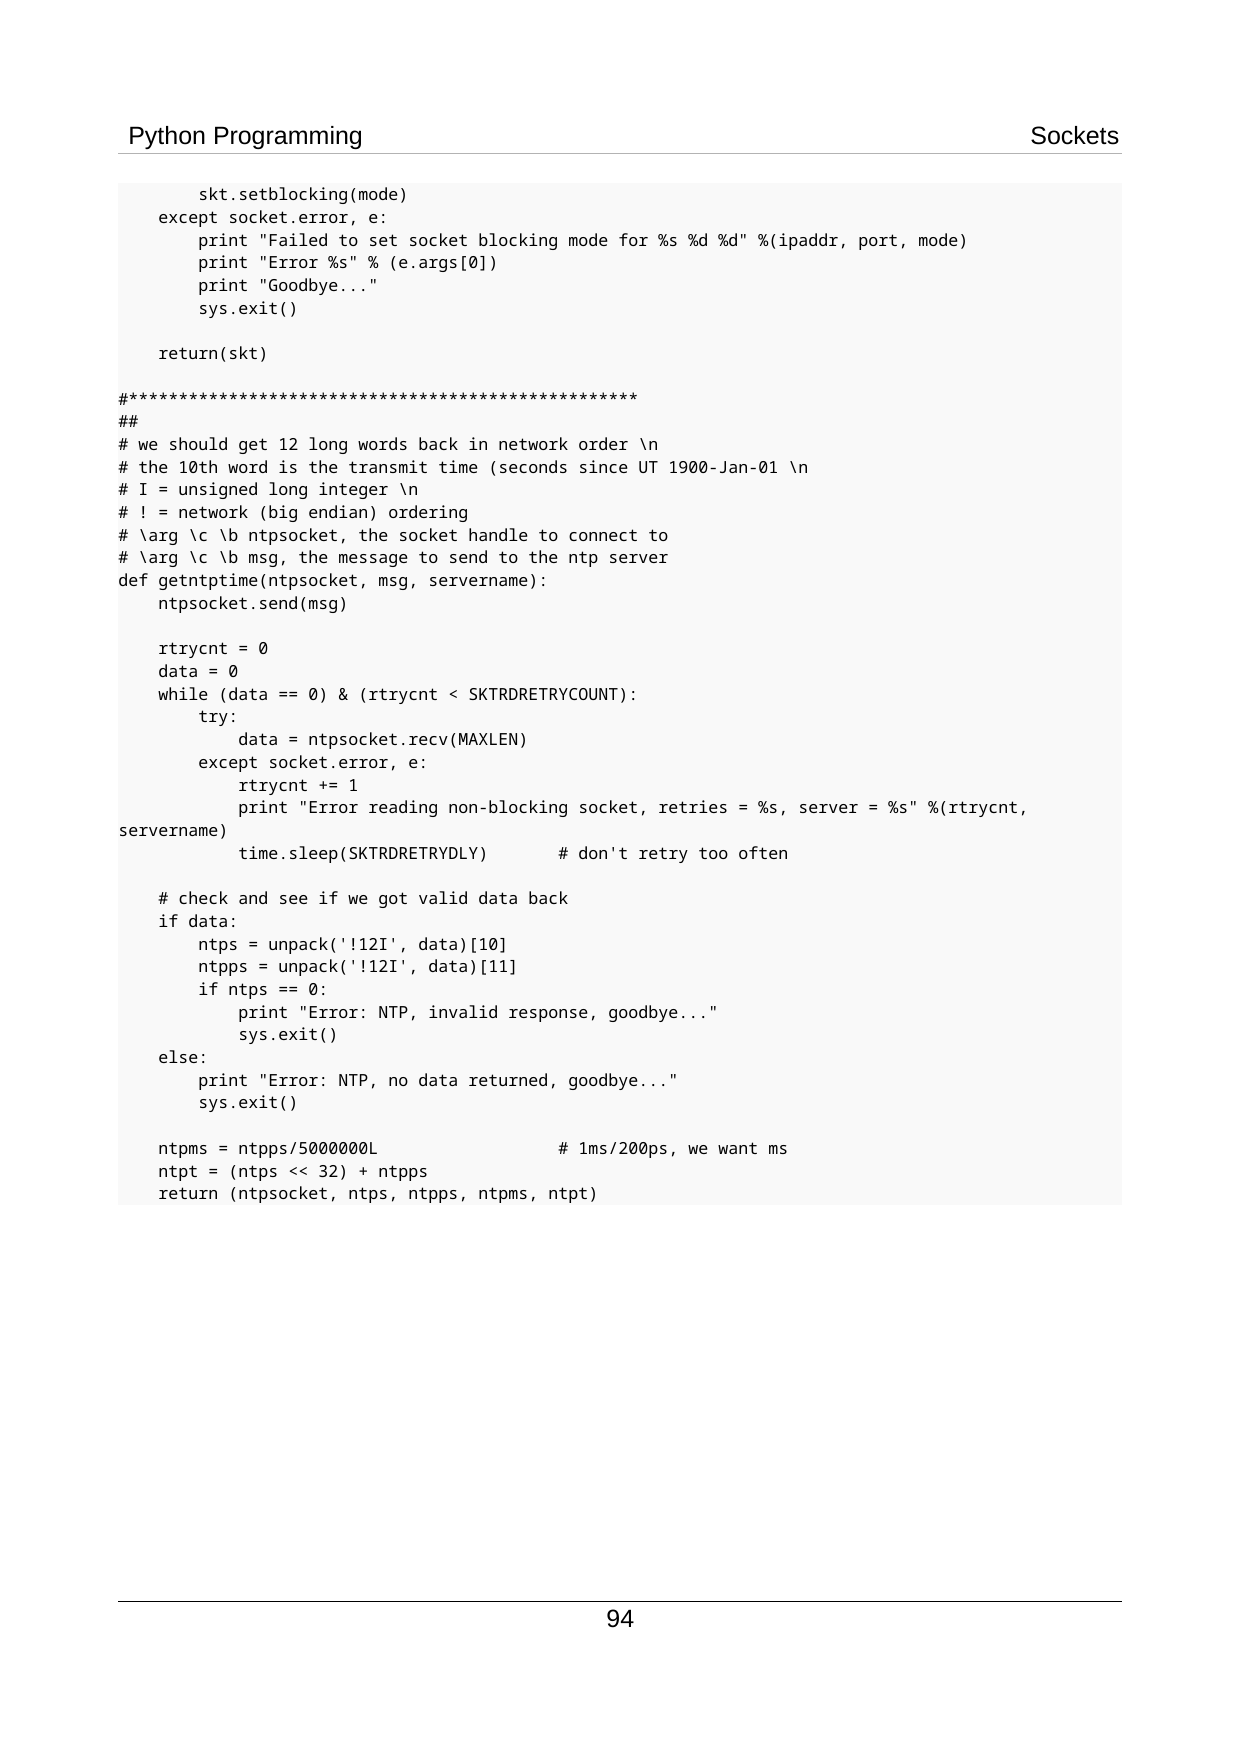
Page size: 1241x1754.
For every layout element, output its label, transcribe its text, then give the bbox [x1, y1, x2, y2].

text rtrycnt += 1 [118, 773, 1122, 796]
text # I = unsigned long integer \n [118, 478, 1122, 501]
text print "Error: NTP, invalid response, goodbye..." [118, 1000, 1122, 1023]
text print "Error: NTP, no data returned, goodbye..." [118, 1068, 1122, 1091]
text print "Error reading non-blocking socket, retries = %s, server = %s" %(rtrycnt, servername) [118, 796, 1122, 841]
text ntpps = unpack('!12I', data)[11] [118, 955, 1122, 978]
text if data: [118, 909, 1122, 932]
text time.sleep(SKTRDRETRYDLY) # don't retry too often [118, 841, 1122, 864]
text # ! = network (big endian) ordering [118, 501, 1122, 523]
text except socket.error, e: [118, 751, 1122, 773]
text # \arg \c \b ntpsocket, the socket handle to connect to [118, 523, 1122, 546]
text try: [118, 705, 1122, 728]
text except socket.error, e: [118, 206, 1122, 228]
text sys.exit() [118, 1091, 1122, 1114]
text return(skt) [118, 342, 1122, 364]
text ntpsocket.send(msg) [118, 592, 1122, 614]
text sys.exit() [118, 296, 1122, 319]
text return (ntpsocket, ntps, ntpps, ntpms, ntpt) [118, 1182, 1122, 1205]
text # check and see if we got valid data back [118, 887, 1122, 909]
text print "Failed to set socket blocking mode for %s %d %d" %(ipaddr, port, mode) [118, 228, 1122, 251]
text while (data == 0) & (rtrycnt < SKTRDRETRYCOUNT): [118, 682, 1122, 705]
text ntpms = ntpps/5000000L # 1ms/200ps, we want ms [118, 1137, 1122, 1159]
text #*************************************************** [118, 387, 1122, 410]
text # \arg \c \b msg, the message to send to the ntp server [118, 546, 1122, 569]
text # we should get 12 long words back in network order \n [118, 433, 1122, 455]
text else: [118, 1046, 1122, 1068]
text print "Error %s" % (e.args[0]) [118, 251, 1122, 274]
text data = ntpsocket.recv(MAXLEN) [118, 728, 1122, 751]
text rtrycnt = 0 [118, 637, 1122, 660]
text sys.exit() [118, 1023, 1122, 1046]
text skt.setblocking(mode) [118, 183, 1122, 206]
text ntps = unpack('!12I', data)[10] [118, 932, 1122, 955]
text print "Goodbye..." [118, 274, 1122, 296]
text # the 10th word is the transmit time (seconds since UT 1900-Jan-01 \n [118, 455, 1122, 478]
text data = 0 [118, 660, 1122, 682]
text ## [118, 410, 1122, 433]
text ntpt = (ntps << 32) + ntpps [118, 1159, 1122, 1182]
text def getntptime(ntpsocket, msg, servername): [118, 569, 1122, 592]
text if ntps == 0: [118, 978, 1122, 1000]
